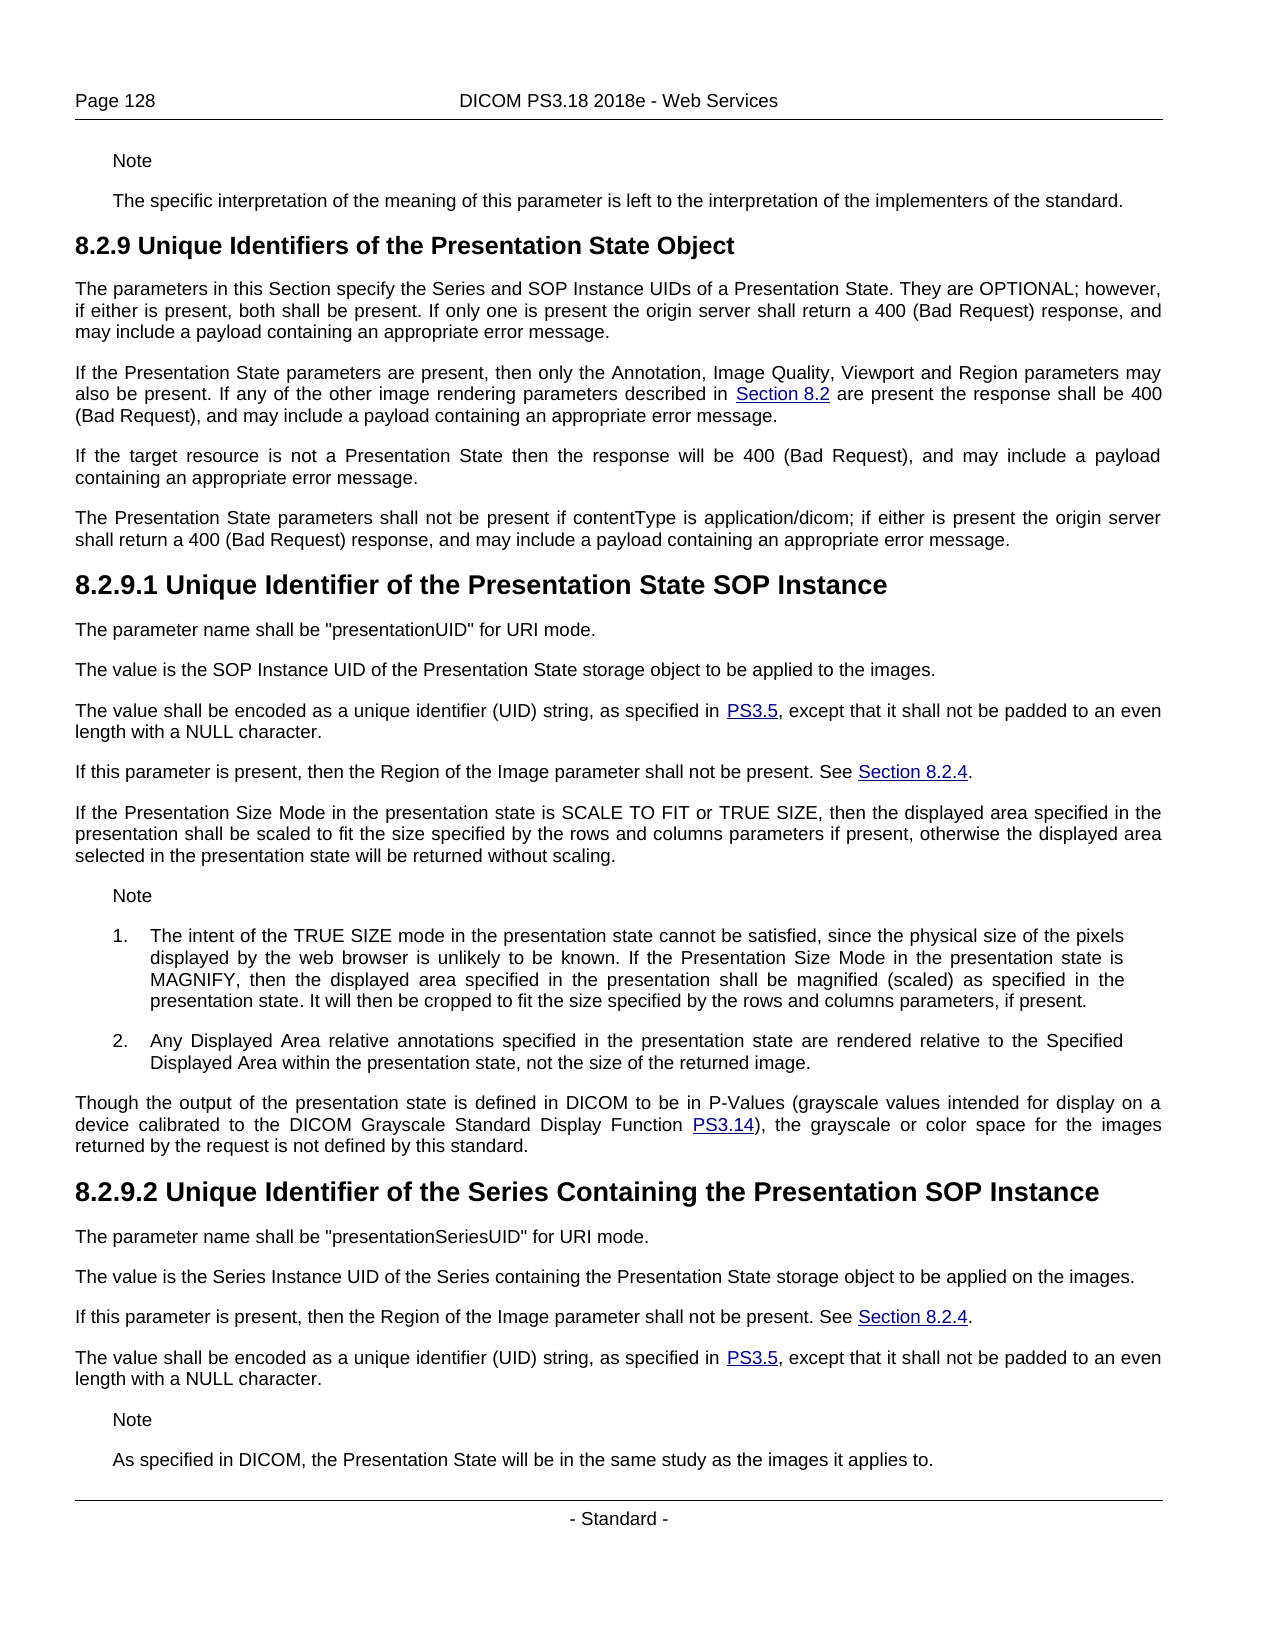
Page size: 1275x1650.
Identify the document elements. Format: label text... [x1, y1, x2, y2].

text The value shall be encoded as a unique identifier (UID) string, as specified in PS3.5, except that it shall not be padded to an even length with a NULL character. [75, 699, 1162, 742]
text If the Presentation Size Mode in the presentation state is SCALE TO FIT or TRUE SIZE, then the displayed area specified in the presentation shall be scaled to fit the size specified by the rows and columns parameters if present, otherwise the displayed area selected in the presentation state will be returned without scaling. [75, 802, 1162, 866]
list The intent of the TRUE SIZE mode in the presentation state cannot be satisfied, since the physical size of the pixels displayed by the web browser is unlikely to be known. If the Presentation Size Mode in the presentation state is MAGNIFY, then the displayed area specified in the presentation shall be magnified (scaled) as specified in the presentation state. It will then be cropped to fit the size specified by the rows and columns parameters, if present. [112, 925, 1125, 1012]
text If the Presentation State parameters are present, then only the Annotation, Image Quality, Viewport and Region parameters may also be present. If any of the other image rendering parameters described in Section 8.2 are present the response shall be 400 (Bad Request), and may include a payload containing an appropriate error message. [75, 362, 1162, 426]
text Though the output of the presentation state is defined in DICOM to be in P-Values (grayscale values intended for display on a device calibrated to the DICOM Grayscale Standard Display Function PS3.14), the grayscale or color space for the images returned by the request is not defined by this standard. [75, 1092, 1162, 1157]
text The parameter name shall be "presentationUID" for URI mode. [75, 619, 1162, 640]
text The value shall be encoded as a unique identifier (UID) string, as specified in PS3.5, except that it shall not be padded to an even length with a NULL character. [75, 1347, 1162, 1390]
text The value is the Series Instance UID of the Series containing the Presentation State storage object to be applied on the images. [75, 1266, 1162, 1287]
text 8.2.9.2 Unique Identifier of the Series Containing the Presentation SOP Instance [75, 1176, 1162, 1207]
list Any Displayed Area relative annotations specified in the presentation state are rendered relative to the Specified Displayed Area within the presentation state, not the size of the returned image. [112, 1030, 1125, 1073]
text As specified in DICOM, the Presentation State will be in the same study as the images it applies to. [112, 1449, 1125, 1470]
text The value is the SOP Instance UID of the Presentation State storage object to be applied to the images. [75, 659, 1162, 681]
text Note [112, 885, 1125, 907]
text The Presentation State parameters shall not be present if contentType is application/dicom; if either is present the origin server shall return a 400 (Bad Request) response, and may include a payload containing an appropriate error message. [75, 507, 1162, 550]
text The parameters in this Section specify the Series and SOP Instance UIDs of a Presentation State. They are OPTIONAL; however, if either is present, both shall be present. If only one is present the origin server shall return a 400 (Bad Request) response, and may include a payload containing an appropriate error message. [75, 278, 1162, 343]
text 8.2.9 Unique Identifiers of the Presentation State Object [75, 231, 1162, 259]
text If the target resource is not a Presentation State then the response will be 400 (Bad Request), and may include a payload containing an appropriate error message. [75, 445, 1162, 488]
text If this parameter is present, then the Region of the Image parameter shall not be present. See Section 8.2.4. [75, 1306, 1162, 1328]
text Note [112, 1408, 1125, 1430]
text If this parameter is present, then the Region of the Image parameter shall not be present. See Section 8.2.4. [75, 761, 1162, 783]
text The specific interpretation of the meaning of this parameter is left to the interpretation of the implementers of the standard. [112, 190, 1125, 212]
text Note [112, 150, 1125, 172]
text The parameter name shall be "presentationSeriesUID" for URI mode. [75, 1226, 1162, 1247]
text 8.2.9.1 Unique Identifier of the Presentation State SOP Instance [75, 569, 1162, 600]
